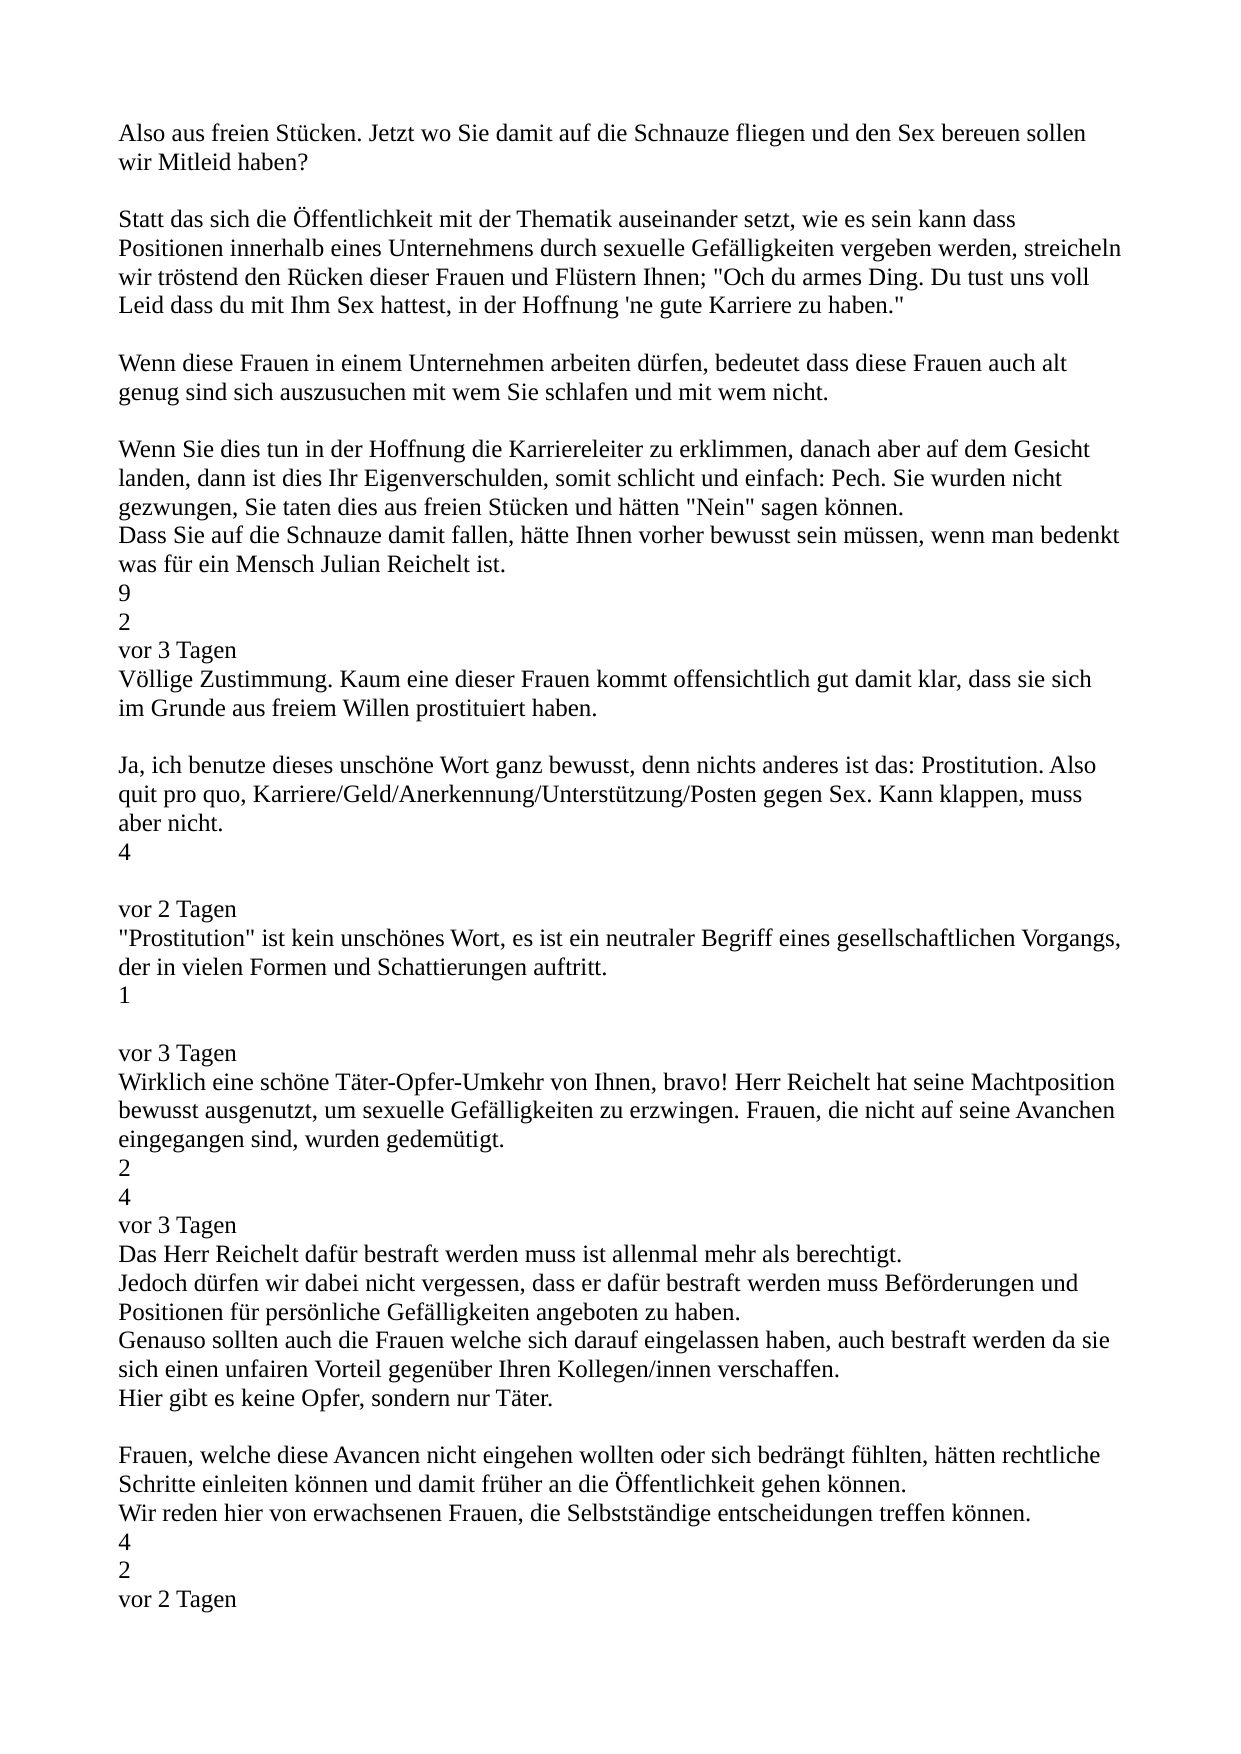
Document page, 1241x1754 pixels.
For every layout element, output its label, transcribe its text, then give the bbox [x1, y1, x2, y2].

text Hier gibt es keine Opfer, sondern nur Täter. [118, 1383, 1122, 1412]
text vor 3 Tagen [118, 1211, 1122, 1239]
text 4 [118, 837, 1122, 866]
text 9 [118, 578, 1122, 607]
text 2 [118, 607, 1122, 636]
text 2 [118, 1153, 1122, 1182]
text Statt das sich die Öffentlichkeit mit der Thematik auseinander setzt, wie es sein kann dass Positionen innerhalb eines Unternehmens durch sexuelle Gefälligkeiten vergeben werden, streicheln wir tröstend den Rücken dieser Frauen und Flüstern Ihnen; "Och du armes Ding. Du tust uns voll Leid dass du mit Ihm Sex hattest, in der Hoffnung 'ne gute Karriere zu haben." [118, 204, 1122, 319]
text vor 2 Tagen [118, 1584, 1122, 1613]
text Völlige Zustimmung. Kaum eine dieser Frauen kommt offensichtlich gut damit klar, dass sie sich im Grunde aus freiem Willen prostituiert haben. [118, 664, 1122, 722]
text vor 3 Tagen [118, 1038, 1122, 1067]
text 1 [118, 981, 1122, 1009]
text 4 [118, 1527, 1122, 1556]
text Genauso sollten auch die Frauen welche sich darauf eingelassen haben, auch bestraft werden da sie sich einen unfairen Vorteil gegenüber Ihren Kollegen/innen verschaffen. [118, 1326, 1122, 1383]
text Wir reden hier von erwachsenen Frauen, die Selbstständige entscheidungen treffen können. [118, 1498, 1122, 1527]
text 2 [118, 1556, 1122, 1584]
text Jedoch dürfen wir dabei nicht vergessen, dass er dafür bestraft werden muss Beförderungen und Positionen für persönliche Gefälligkeiten angeboten zu haben. [118, 1268, 1122, 1326]
text Also aus freien Stücken. Jetzt wo Sie damit auf die Schnauze fliegen und den Sex bereuen sollen wir Mitleid haben? [118, 118, 1122, 176]
text Dass Sie auf die Schnauze damit fallen, hätte Ihnen vorher bewusst sein müssen, wenn man bedenkt was für ein Mensch Julian Reichelt ist. [118, 521, 1122, 578]
text Das Herr Reichelt dafür bestraft werden muss ist allenmal mehr als berechtigt. [118, 1239, 1122, 1268]
text "Prostitution" ist kein unschönes Wort, es ist ein neutraler Begriff eines gesellschaftlichen Vorgangs, der in vielen Formen und Schattierungen auftritt. [118, 923, 1122, 981]
text vor 3 Tagen [118, 636, 1122, 664]
text Wenn Sie dies tun in der Hoffnung die Karriereleiter zu erklimmen, danach aber auf dem Gesicht landen, dann ist dies Ihr Eigenverschulden, somit schlicht und einfach: Pech. Sie wurden nicht gezwungen, Sie taten dies aus freien Stücken und hätten "Nein" sagen können. [118, 434, 1122, 521]
text 4 [118, 1182, 1122, 1211]
text Wirklich eine schöne Täter-Opfer-Umkehr von Ihnen, bravo! Herr Reichelt hat seine Machtposition bewusst ausgenutzt, um sexuelle Gefälligkeiten zu erzwingen. Frauen, die nicht auf seine Avanchen eingegangen sind, wurden gedemütigt. [118, 1067, 1122, 1153]
text Ja, ich benutze dieses unschöne Wort ganz bewusst, denn nichts anderes ist das: Prostitution. Also quit pro quo, Karriere/Geld/Anerkennung/Unterstützung/Posten gegen Sex. Kann klappen, muss aber nicht. [118, 751, 1122, 837]
text Wenn diese Frauen in einem Unternehmen arbeiten dürfen, bedeutet dass diese Frauen auch alt genug sind sich auszusuchen mit wem Sie schlafen und mit wem nicht. [118, 348, 1122, 406]
text Frauen, welche diese Avancen nicht eingehen wollten oder sich bedrängt fühlten, hätten rechtliche Schritte einleiten können und damit früher an die Öffentlichkeit gehen können. [118, 1441, 1122, 1498]
text vor 2 Tagen [118, 894, 1122, 923]
